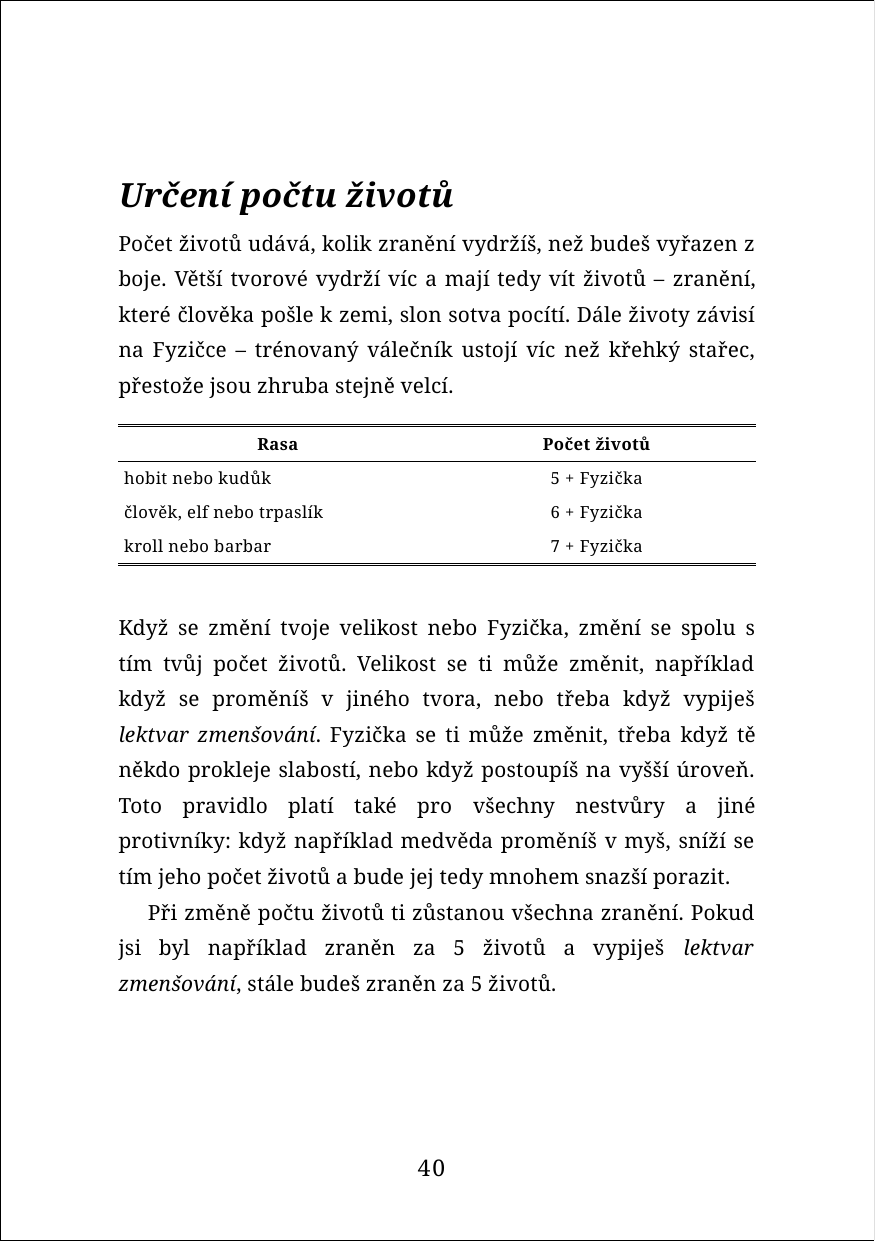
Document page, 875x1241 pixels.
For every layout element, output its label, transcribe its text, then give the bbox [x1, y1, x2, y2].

table_cell 5 + Fyzička [437, 462, 756, 495]
table_cell člověk, elf nebo trpaslík [118, 495, 437, 529]
table_cell 7 + Fyzička [437, 529, 756, 563]
text Když se změní tvoje velikost nebo Fyzička, změní se spolu s tím tvůj počet životů. Velikost se ti může změnit, například když se proměníš v jiného tvora, nebo třeba když vypiješ lektvar zmenšování. Fyzička se ti může změnit, třeba když tě někdo prokleje slabostí, nebo když postoupíš na vyšší úroveň. Toto pravidlo platí také pro všechny nestvůry a jiné protivníky: když například medvěda proměníš v myš, sníží se tím jeho počet životů a bude jej tedy mnohem snazší porazit. Při změně počtu životů ti zůstanou všechna zranění. Pokud jsi byl například zraněn za 5 životů a vypiješ lektvar zmenšování, stále budeš zraněn za 5 životů. [118, 613, 756, 997]
table_cell kroll nebo barbar [118, 529, 437, 563]
table_cell 6 + Fyzička [437, 495, 756, 529]
table_header Rasa [118, 427, 437, 461]
table_header Počet životů [437, 427, 756, 461]
text Počet životů udává, kolik zranění vydržíš, než budeš vyřazen z boje. Větší tvorové vydrží víc a mají tedy vít životů – zranění, které člověka pošle k zemi, slon sotva pocítí. Dále životy závisí na Fyzičce – trénovaný válečník ustojí víc než křehký stařec, přestože jsou zhruba stejně velcí. [118, 229, 756, 399]
table_cell hobit nebo kudůk [118, 462, 437, 495]
subtitle Určení počtu životů [118, 172, 756, 217]
